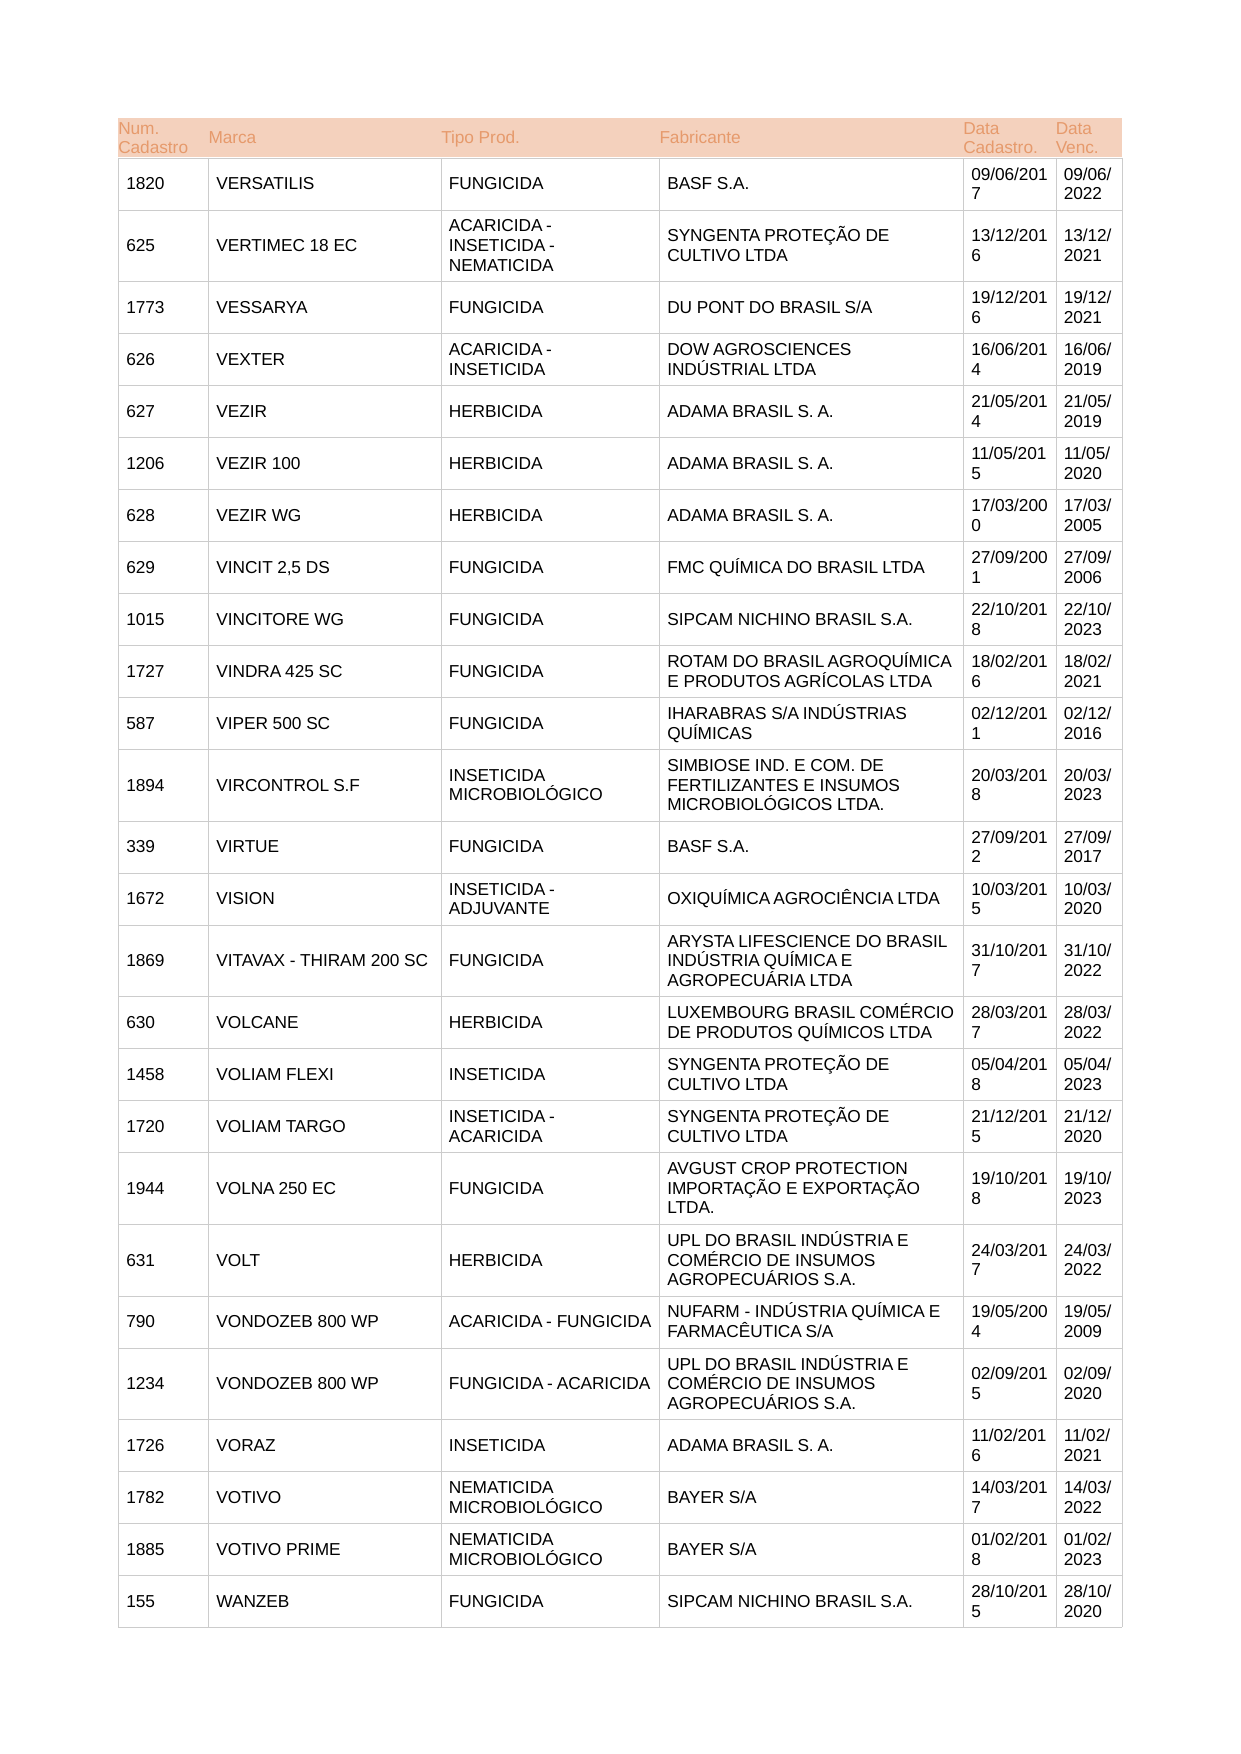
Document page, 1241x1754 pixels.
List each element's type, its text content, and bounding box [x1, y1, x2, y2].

table_cell BASF S.A. [660, 822, 963, 873]
table_cell 155 [119, 1576, 208, 1627]
table_cell 31/10/2022 [1057, 926, 1122, 996]
table_cell 27/09/2012 [964, 822, 1056, 873]
table_cell 19/05/2004 [964, 1297, 1056, 1347]
table_cell 11/02/2021 [1057, 1420, 1122, 1471]
table_cell 1458 [119, 1049, 208, 1100]
table_cell VONDOZEB 800 WP [209, 1349, 441, 1419]
table_cell 01/02/2018 [964, 1524, 1056, 1575]
table_cell FUNGICIDA [442, 1153, 659, 1224]
table_cell 19/12/2016 [964, 282, 1056, 333]
table_cell NEMATICIDA MICROBIOLÓGICO [442, 1472, 659, 1523]
table_cell 1820 [119, 159, 208, 209]
table_cell VIPER 500 SC [209, 698, 441, 749]
table_cell 1727 [119, 646, 208, 697]
table_cell VINCITORE WG [209, 594, 441, 645]
table_cell 10/03/2015 [964, 874, 1056, 924]
table_cell 19/05/2009 [1057, 1297, 1122, 1347]
table_cell 1944 [119, 1153, 208, 1224]
table_cell 21/12/2020 [1057, 1101, 1122, 1152]
table_cell AVGUST CROP PROTECTION IMPORTAÇÃO E EXPORTAÇÃO LTDA. [660, 1153, 963, 1224]
table_cell 27/09/2006 [1057, 542, 1122, 593]
table_cell 02/09/2015 [964, 1349, 1056, 1419]
table_cell VERSATILIS [209, 159, 441, 209]
table_header Data Cadastro. [963, 118, 1056, 157]
table_cell 18/02/2016 [964, 646, 1056, 697]
table_cell 11/05/2015 [964, 438, 1056, 489]
table_cell VIRCONTROL S.F [209, 750, 441, 821]
table_cell ADAMA BRASIL S. A. [660, 386, 963, 437]
table_cell FUNGICIDA [442, 822, 659, 873]
table_cell 11/05/2020 [1057, 438, 1122, 489]
table_cell VEXTER [209, 334, 441, 385]
table_cell FUNGICIDA [442, 159, 659, 209]
table_cell 1726 [119, 1420, 208, 1471]
table_header Num. Cadastro [118, 118, 208, 157]
table_cell 16/06/2019 [1057, 334, 1122, 385]
table_cell VOLCANE [209, 997, 441, 1048]
table_cell 02/09/2020 [1057, 1349, 1122, 1419]
table_cell FUNGICIDA [442, 282, 659, 333]
table_cell ACARICIDA - INSETICIDA [442, 334, 659, 385]
table_cell 28/10/2015 [964, 1576, 1056, 1627]
table_cell NEMATICIDA MICROBIOLÓGICO [442, 1524, 659, 1575]
table_cell 13/12/2021 [1057, 211, 1122, 281]
table_cell HERBICIDA [442, 490, 659, 541]
table_cell 05/04/2018 [964, 1049, 1056, 1100]
table_cell 1773 [119, 282, 208, 333]
table_cell ADAMA BRASIL S. A. [660, 1420, 963, 1471]
table_cell VOLIAM TARGO [209, 1101, 441, 1152]
table_cell 1869 [119, 926, 208, 996]
table_cell 625 [119, 211, 208, 281]
table_cell INSETICIDA [442, 1420, 659, 1471]
table_cell HERBICIDA [442, 386, 659, 437]
table_cell 02/12/2011 [964, 698, 1056, 749]
table_cell VEZIR 100 [209, 438, 441, 489]
table_cell 626 [119, 334, 208, 385]
table_cell VOLT [209, 1225, 441, 1296]
table_cell FUNGICIDA - ACARICIDA [442, 1349, 659, 1419]
table_cell VISION [209, 874, 441, 924]
table_cell FUNGICIDA [442, 542, 659, 593]
table_cell 17/03/2005 [1057, 490, 1122, 541]
table_cell 587 [119, 698, 208, 749]
table_cell 1720 [119, 1101, 208, 1152]
table_cell VERTIMEC 18 EC [209, 211, 441, 281]
table_cell VESSARYA [209, 282, 441, 333]
table_cell 1672 [119, 874, 208, 924]
table_cell WANZEB [209, 1576, 441, 1627]
table_cell INSETICIDA MICROBIOLÓGICO [442, 750, 659, 821]
table_cell 19/10/2018 [964, 1153, 1056, 1224]
table_cell FUNGICIDA [442, 1576, 659, 1627]
table_cell 11/02/2016 [964, 1420, 1056, 1471]
table_cell SYNGENTA PROTEÇÃO DE CULTIVO LTDA [660, 211, 963, 281]
table_cell SIMBIOSE IND. E COM. DE FERTILIZANTES E INSUMOS MICROBIOLÓGICOS LTDA. [660, 750, 963, 821]
table_cell 18/02/2021 [1057, 646, 1122, 697]
table_cell VINCIT 2,5 DS [209, 542, 441, 593]
table_cell 1894 [119, 750, 208, 821]
table_cell ARYSTA LIFESCIENCE DO BRASIL INDÚSTRIA QUÍMICA E AGROPECUÁRIA LTDA [660, 926, 963, 996]
table_cell 16/06/2014 [964, 334, 1056, 385]
table_cell FUNGICIDA [442, 698, 659, 749]
table_cell ADAMA BRASIL S. A. [660, 438, 963, 489]
table_cell 28/03/2022 [1057, 997, 1122, 1048]
table_cell 24/03/2017 [964, 1225, 1056, 1296]
table_cell DU PONT DO BRASIL S/A [660, 282, 963, 333]
table_cell FUNGICIDA [442, 646, 659, 697]
table_cell 1234 [119, 1349, 208, 1419]
table_cell 28/10/2020 [1057, 1576, 1122, 1627]
table_cell 1015 [119, 594, 208, 645]
table_cell 02/12/2016 [1057, 698, 1122, 749]
table_cell UPL DO BRASIL INDÚSTRIA E COMÉRCIO DE INSUMOS AGROPECUÁRIOS S.A. [660, 1225, 963, 1296]
table_cell SIPCAM NICHINO BRASIL S.A. [660, 594, 963, 645]
table_cell SIPCAM NICHINO BRASIL S.A. [660, 1576, 963, 1627]
table_cell 13/12/2016 [964, 211, 1056, 281]
table_header Fabricante [659, 118, 963, 157]
table_cell VOLNA 250 EC [209, 1153, 441, 1224]
table_cell FUNGICIDA [442, 594, 659, 645]
table_cell 19/12/2021 [1057, 282, 1122, 333]
table_header Marca [208, 118, 441, 157]
table_cell 20/03/2018 [964, 750, 1056, 821]
table_cell 630 [119, 997, 208, 1048]
table_cell UPL DO BRASIL INDÚSTRIA E COMÉRCIO DE INSUMOS AGROPECUÁRIOS S.A. [660, 1349, 963, 1419]
table_cell 629 [119, 542, 208, 593]
table_cell 19/10/2023 [1057, 1153, 1122, 1224]
table_cell INSETICIDA - ADJUVANTE [442, 874, 659, 924]
table_header Tipo Prod. [441, 118, 659, 157]
table_cell FMC QUÍMICA DO BRASIL LTDA [660, 542, 963, 593]
table_cell OXIQUÍMICA AGROCIÊNCIA LTDA [660, 874, 963, 924]
table_cell BASF S.A. [660, 159, 963, 209]
table_header Data Venc. [1056, 118, 1122, 157]
table_cell 27/09/2001 [964, 542, 1056, 593]
table_cell VITAVAX - THIRAM 200 SC [209, 926, 441, 996]
table_cell IHARABRAS S/A INDÚSTRIAS QUÍMICAS [660, 698, 963, 749]
table_cell ADAMA BRASIL S. A. [660, 490, 963, 541]
table_cell VEZIR [209, 386, 441, 437]
table_cell HERBICIDA [442, 1225, 659, 1296]
table_cell SYNGENTA PROTEÇÃO DE CULTIVO LTDA [660, 1101, 963, 1152]
table_cell 24/03/2022 [1057, 1225, 1122, 1296]
table_cell FUNGICIDA [442, 926, 659, 996]
table_cell ACARICIDA - INSETICIDA - NEMATICIDA [442, 211, 659, 281]
table_cell 20/03/2023 [1057, 750, 1122, 821]
table_cell 14/03/2022 [1057, 1472, 1122, 1523]
table_cell BAYER S/A [660, 1472, 963, 1523]
table_cell SYNGENTA PROTEÇÃO DE CULTIVO LTDA [660, 1049, 963, 1100]
table_cell 339 [119, 822, 208, 873]
table_cell 10/03/2020 [1057, 874, 1122, 924]
table_cell 1885 [119, 1524, 208, 1575]
table_cell 21/12/2015 [964, 1101, 1056, 1152]
table_cell 631 [119, 1225, 208, 1296]
table_cell VOLIAM FLEXI [209, 1049, 441, 1100]
table_cell 05/04/2023 [1057, 1049, 1122, 1100]
table_cell VINDRA 425 SC [209, 646, 441, 697]
table_cell VIRTUE [209, 822, 441, 873]
table_cell INSETICIDA [442, 1049, 659, 1100]
table_cell VOTIVO PRIME [209, 1524, 441, 1575]
table_cell ACARICIDA - FUNGICIDA [442, 1297, 659, 1347]
table_cell VEZIR WG [209, 490, 441, 541]
table_cell 27/09/2017 [1057, 822, 1122, 873]
table_cell LUXEMBOURG BRASIL COMÉRCIO DE PRODUTOS QUÍMICOS LTDA [660, 997, 963, 1048]
table_cell 628 [119, 490, 208, 541]
table_cell 1782 [119, 1472, 208, 1523]
table_cell VONDOZEB 800 WP [209, 1297, 441, 1347]
table_cell 28/03/2017 [964, 997, 1056, 1048]
table_cell 09/06/2022 [1057, 159, 1122, 209]
table_cell 14/03/2017 [964, 1472, 1056, 1523]
table_cell VORAZ [209, 1420, 441, 1471]
table_cell VOTIVO [209, 1472, 441, 1523]
table_cell DOW AGROSCIENCES INDÚSTRIAL LTDA [660, 334, 963, 385]
table_cell 01/02/2023 [1057, 1524, 1122, 1575]
table_cell 21/05/2019 [1057, 386, 1122, 437]
table_cell 17/03/2000 [964, 490, 1056, 541]
table_cell 09/06/2017 [964, 159, 1056, 209]
table_cell HERBICIDA [442, 997, 659, 1048]
table_cell INSETICIDA - ACARICIDA [442, 1101, 659, 1152]
table_cell 790 [119, 1297, 208, 1347]
table_cell 22/10/2018 [964, 594, 1056, 645]
table_cell 1206 [119, 438, 208, 489]
table_cell HERBICIDA [442, 438, 659, 489]
table_cell 627 [119, 386, 208, 437]
table_cell 22/10/2023 [1057, 594, 1122, 645]
table_cell NUFARM - INDÚSTRIA QUÍMICA E FARMACÊUTICA S/A [660, 1297, 963, 1347]
table_cell 31/10/2017 [964, 926, 1056, 996]
table_cell BAYER S/A [660, 1524, 963, 1575]
table_cell ROTAM DO BRASIL AGROQUÍMICA E PRODUTOS AGRÍCOLAS LTDA [660, 646, 963, 697]
table_cell 21/05/2014 [964, 386, 1056, 437]
